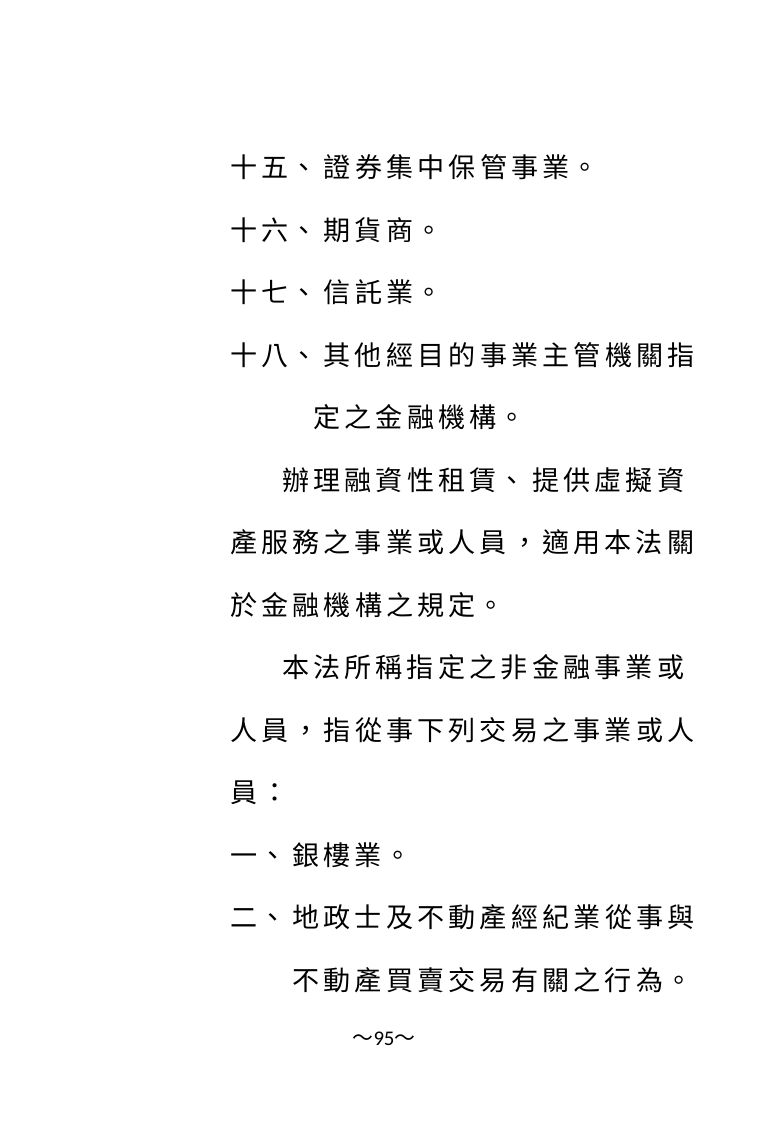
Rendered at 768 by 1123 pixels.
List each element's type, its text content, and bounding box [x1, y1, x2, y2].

table_cell 十五、證券集中保管事業。 十六、期貨商。 十七、信託業。 十八、其他經目的事業主管機關指定之金融機構。 辦理融資性租賃、提供虛擬資產服務之事業或人員，適用本法關於金融機構之規定。 本法所稱指定之非金融事業或人員，指從事下列交易之事業或人員： 一、銀樓業。 二、地政士及不動產經紀業從事與不動產買賣交易有關之行為。 [214, 124, 716, 999]
table_cell [51, 124, 214, 999]
